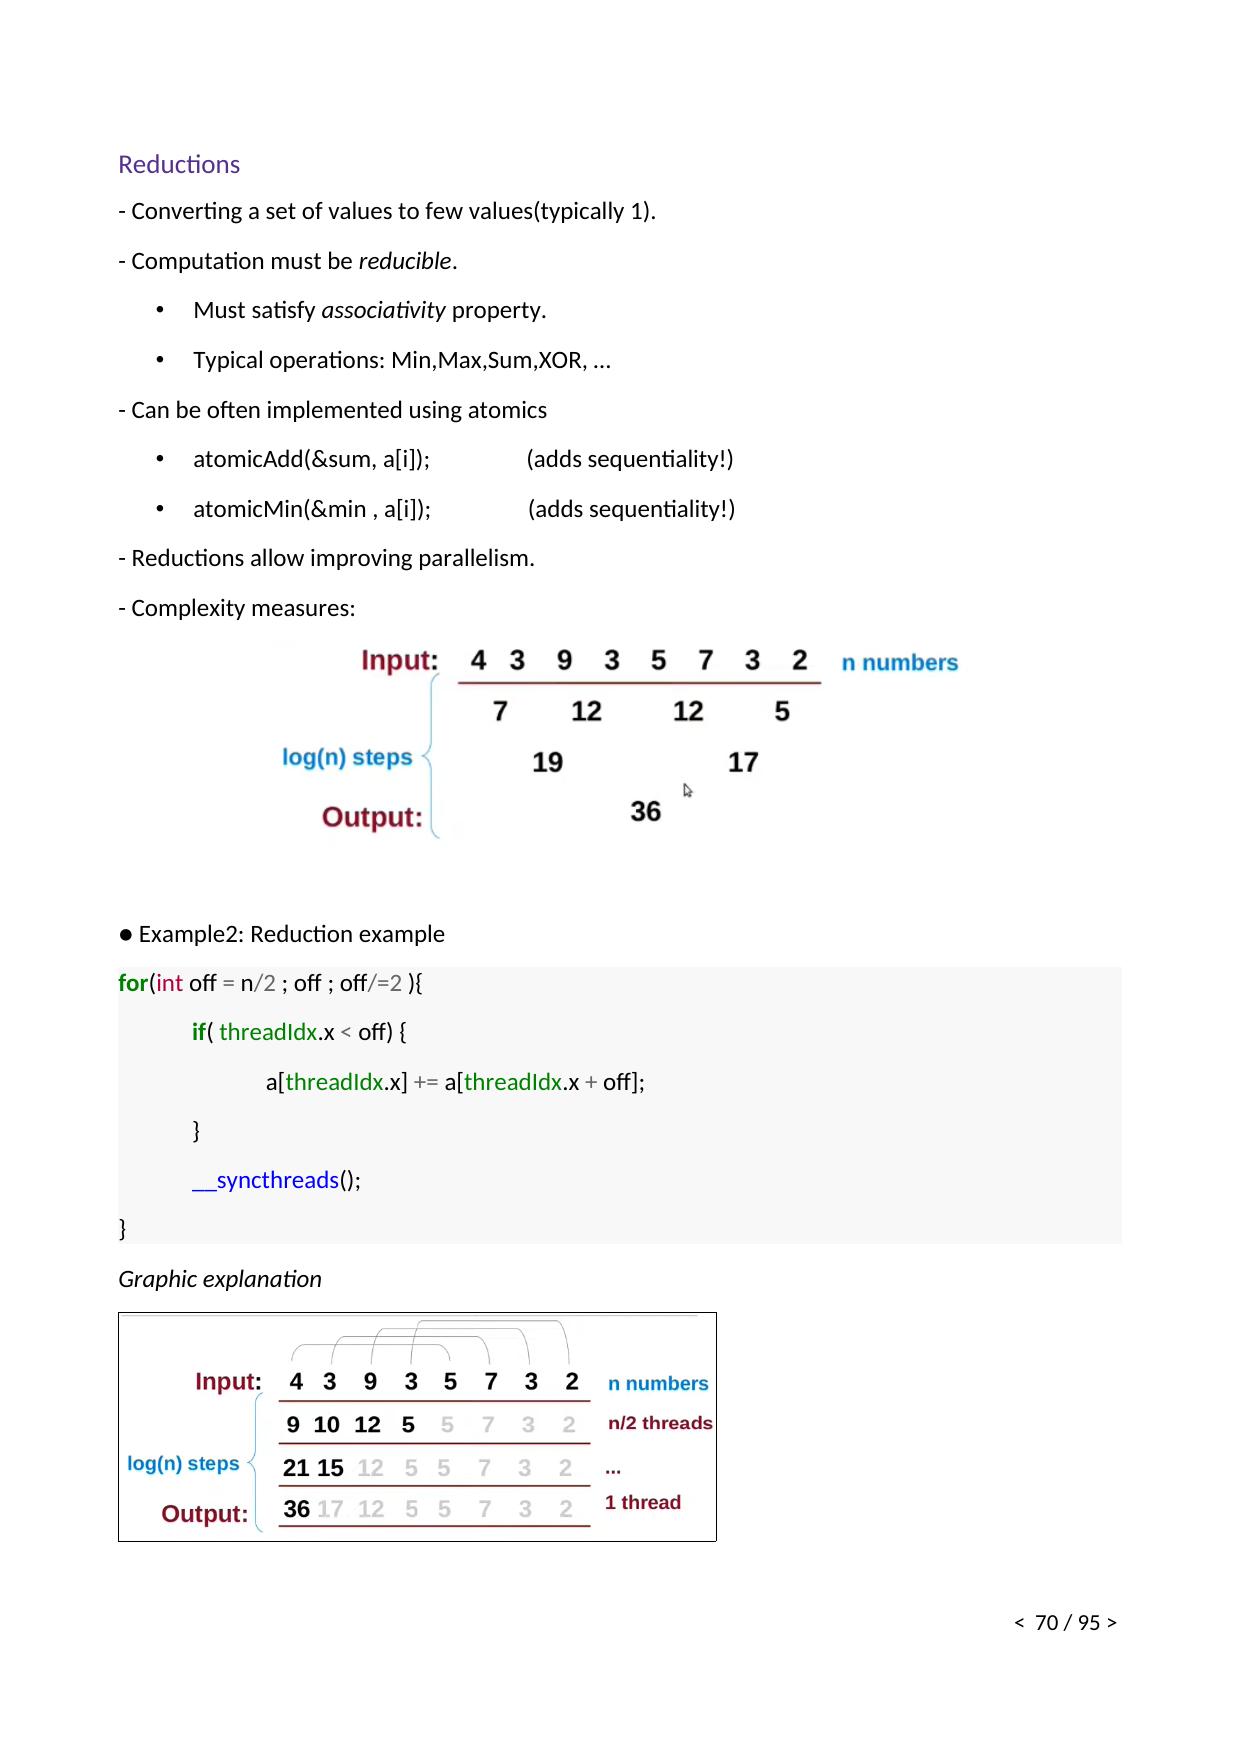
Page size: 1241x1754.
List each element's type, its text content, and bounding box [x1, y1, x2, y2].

text Graphic explanation [118, 1263, 1122, 1293]
text ● Example2: Reduction example [118, 918, 1122, 948]
list atomicAdd(&sum, a[i]); (adds sequentiality!) [156, 443, 1122, 474]
text } [118, 1213, 1122, 1244]
list Typical operations: Min,Max,Sum,XOR, … [156, 344, 1122, 375]
picture [267, 641, 974, 850]
text - Can be often implemented using atomics [118, 394, 1122, 424]
text __syncthreads(); [118, 1164, 1122, 1195]
list atomicMin(&min , a[i]); (adds sequentiality!) [156, 493, 1122, 523]
text if( threadIdx.x < off) { [118, 1016, 1122, 1047]
text - Reductions allow improving parallelism. [118, 542, 1122, 573]
text a[threadIdx.x] += a[threadIdx.x + off]; [118, 1066, 1122, 1096]
text for(int off = n/2 ; off ; off/=2 ){ [118, 967, 1122, 998]
subtitle Reductions [118, 148, 1122, 181]
text - Converting a set of values to few values(typically 1). [118, 195, 1122, 226]
text - Computation must be reducible. [118, 245, 1122, 276]
picture [121, 1315, 714, 1539]
text - Complexity measures: [118, 592, 1122, 623]
text } [118, 1115, 1122, 1145]
list Must satisfy associativity property. [156, 294, 1122, 325]
